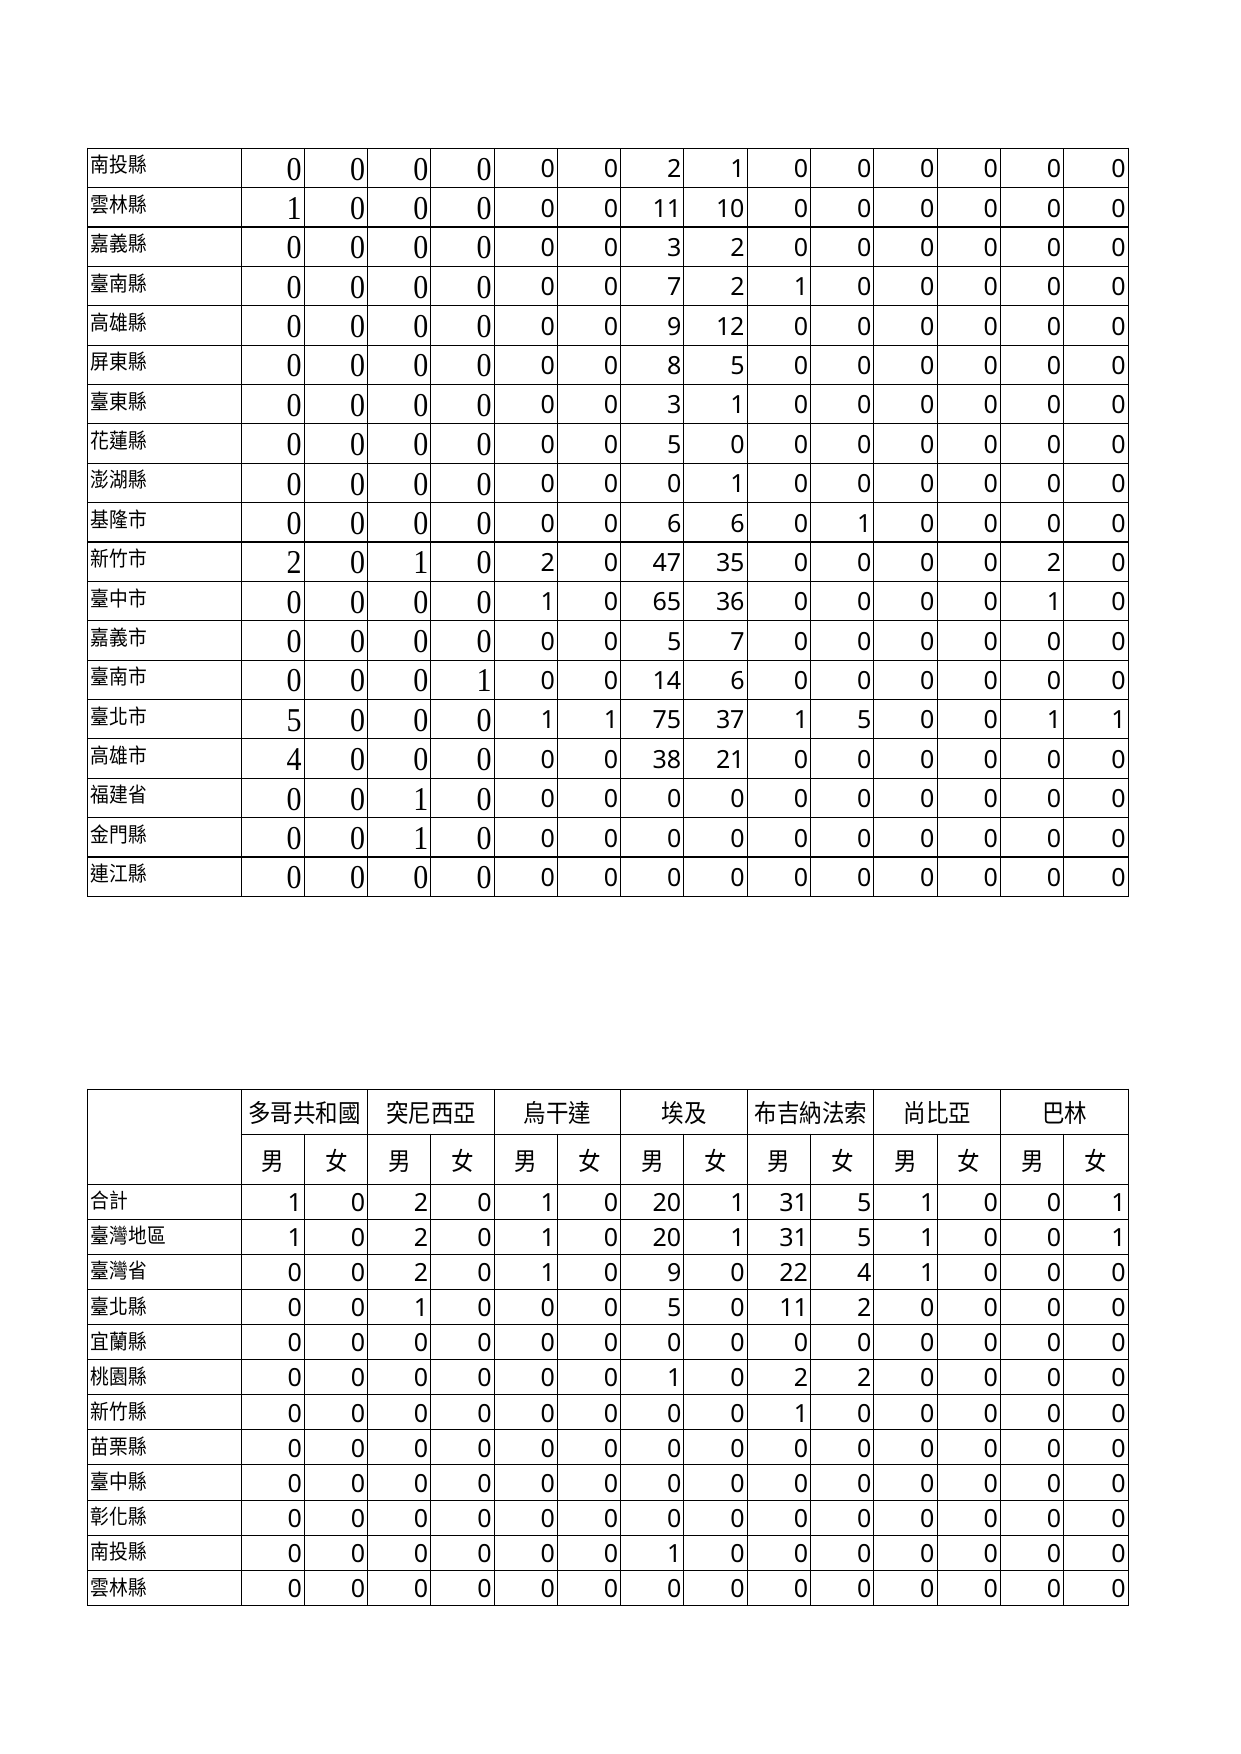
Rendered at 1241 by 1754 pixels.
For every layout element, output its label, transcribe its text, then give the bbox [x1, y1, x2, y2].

table_cell 0 [431, 818, 494, 856]
table_cell 0 [305, 543, 367, 581]
table_cell 0 [874, 858, 937, 896]
table_cell 基隆市 [88, 503, 241, 541]
table_cell 0 [684, 1430, 747, 1464]
table_cell 0 [431, 1290, 494, 1324]
table_cell 1 [684, 385, 747, 423]
table_cell 0 [1064, 464, 1128, 502]
table_cell 0 [305, 385, 367, 423]
table_cell 1 [874, 1220, 937, 1254]
table_cell 0 [811, 661, 873, 699]
table_cell 0 [1064, 543, 1128, 581]
table_cell 0 [811, 858, 873, 896]
table_cell 0 [938, 621, 1000, 659]
table_cell 0 [748, 228, 810, 266]
table_cell 0 [874, 267, 937, 305]
table_cell 0 [305, 149, 367, 187]
table_cell 75 [621, 700, 683, 738]
table_cell 0 [1001, 503, 1063, 541]
table_cell 1 [1001, 582, 1063, 620]
table_cell 0 [431, 621, 494, 659]
table_cell 0 [748, 661, 810, 699]
table_cell 0 [431, 1325, 494, 1359]
table_cell 嘉義市 [88, 621, 241, 659]
table_cell 0 [431, 188, 494, 226]
table_cell 0 [1001, 1430, 1063, 1464]
table_cell 0 [874, 582, 937, 620]
table_cell 0 [431, 779, 494, 817]
table_cell 0 [874, 1571, 937, 1605]
table_cell 0 [431, 346, 494, 384]
table_cell 0 [1064, 503, 1128, 541]
table_cell 0 [811, 739, 873, 778]
table_cell 0 [621, 1395, 683, 1429]
table_cell 0 [621, 858, 683, 896]
table_cell 0 [242, 1290, 304, 1324]
table_cell 0 [368, 228, 430, 266]
table_cell 0 [495, 621, 557, 659]
table_cell 0 [1064, 1325, 1128, 1359]
table_cell 0 [431, 858, 494, 896]
table_cell 0 [1064, 858, 1128, 896]
table_cell 0 [368, 267, 430, 305]
table_cell 0 [431, 424, 494, 463]
table_cell 0 [305, 1501, 367, 1534]
table_cell 0 [1001, 1185, 1063, 1219]
table_cell 0 [558, 1325, 620, 1359]
table_cell 35 [684, 543, 747, 581]
table_cell 0 [874, 188, 937, 226]
table_cell 0 [558, 503, 620, 541]
table_cell 3 [621, 385, 683, 423]
table_cell 0 [368, 661, 430, 699]
table_cell 0 [748, 1501, 810, 1534]
table_cell 0 [938, 1220, 1000, 1254]
table_cell 0 [368, 149, 430, 187]
table_cell 0 [874, 700, 937, 738]
table_cell 0 [242, 503, 304, 541]
table_cell 0 [495, 739, 557, 778]
table_cell 0 [305, 228, 367, 266]
table_cell 0 [558, 1536, 620, 1570]
table_cell 0 [495, 1465, 557, 1499]
table_cell 0 [558, 306, 620, 344]
table_cell 0 [811, 267, 873, 305]
table_cell 0 [1001, 1255, 1063, 1289]
table_cell 0 [305, 582, 367, 620]
table_cell 0 [1001, 1395, 1063, 1429]
table_cell 0 [495, 228, 557, 266]
table_cell 0 [242, 1571, 304, 1605]
table_cell 1 [495, 700, 557, 738]
table_cell 0 [495, 346, 557, 384]
table_cell 0 [1064, 582, 1128, 620]
table_cell 0 [495, 1501, 557, 1534]
table_cell 0 [684, 1571, 747, 1605]
table_cell 0 [495, 424, 557, 463]
table_cell 0 [938, 779, 1000, 817]
table_cell 37 [684, 700, 747, 738]
table_cell 0 [431, 1185, 494, 1219]
table_cell 1 [558, 700, 620, 738]
table_cell 0 [874, 346, 937, 384]
table_cell 5 [811, 1185, 873, 1219]
table_cell 臺北市 [88, 700, 241, 738]
table_cell 2 [1001, 543, 1063, 581]
table_cell 0 [242, 1536, 304, 1570]
table_cell 0 [558, 385, 620, 423]
table_cell 南投縣 [88, 149, 241, 187]
table_cell 0 [621, 1571, 683, 1605]
table_cell 0 [684, 1501, 747, 1534]
table_cell 0 [431, 228, 494, 266]
table_cell 0 [431, 306, 494, 344]
table_cell 男 [242, 1135, 304, 1183]
table_cell 0 [938, 306, 1000, 344]
table_cell 0 [305, 1395, 367, 1429]
table_cell 0 [558, 1571, 620, 1605]
table_cell 臺南縣 [88, 267, 241, 305]
table_cell 0 [558, 1185, 620, 1219]
table_cell 0 [938, 543, 1000, 581]
table_cell 0 [1064, 739, 1128, 778]
table_cell 1 [748, 1395, 810, 1429]
table_cell 1 [495, 1255, 557, 1289]
table_cell 47 [621, 543, 683, 581]
table_cell 0 [305, 1290, 367, 1324]
table_cell 0 [305, 306, 367, 344]
table_cell 0 [431, 1571, 494, 1605]
table_cell 嘉義縣 [88, 228, 241, 266]
table_cell 0 [368, 1465, 430, 1499]
table_cell 0 [874, 503, 937, 541]
table_cell 新竹縣 [88, 1395, 241, 1429]
table_cell 0 [811, 1395, 873, 1429]
table_cell 1 [368, 779, 430, 817]
table_cell 0 [748, 739, 810, 778]
table_cell 0 [368, 464, 430, 502]
table_cell 0 [748, 424, 810, 463]
table_cell 0 [495, 464, 557, 502]
table_cell 0 [431, 1360, 494, 1394]
table_cell 0 [811, 188, 873, 226]
table_cell 0 [938, 1571, 1000, 1605]
table_cell 8 [621, 346, 683, 384]
table_cell 0 [368, 424, 430, 463]
table_cell 0 [431, 1220, 494, 1254]
table_cell 0 [1064, 188, 1128, 226]
table_cell 31 [748, 1185, 810, 1219]
table_cell 0 [558, 188, 620, 226]
table_cell 0 [874, 1325, 937, 1359]
table_cell 0 [431, 543, 494, 581]
table_cell 0 [368, 621, 430, 659]
table_cell 臺中市 [88, 582, 241, 620]
table_cell 0 [874, 543, 937, 581]
table_cell 0 [748, 582, 810, 620]
table_cell 0 [1001, 149, 1063, 187]
table_cell 苗栗縣 [88, 1430, 241, 1464]
table_cell 0 [748, 346, 810, 384]
table_cell 0 [1064, 1501, 1128, 1534]
table_cell 0 [1001, 621, 1063, 659]
table_cell 0 [684, 858, 747, 896]
table_cell 0 [1064, 1465, 1128, 1499]
table_cell 4 [811, 1255, 873, 1289]
table_cell 0 [1064, 1571, 1128, 1605]
table_cell 0 [1001, 1571, 1063, 1605]
table_cell 0 [495, 1430, 557, 1464]
table_cell 0 [558, 424, 620, 463]
table_cell 2 [368, 1220, 430, 1254]
table_cell 1 [431, 661, 494, 699]
table_cell 0 [495, 503, 557, 541]
table_cell 0 [242, 621, 304, 659]
table_cell 0 [938, 267, 1000, 305]
table_cell 1 [874, 1185, 937, 1219]
table_cell 福建省 [88, 779, 241, 817]
table_cell 0 [874, 621, 937, 659]
table_cell 0 [431, 1501, 494, 1534]
table_cell 0 [368, 1360, 430, 1394]
table_cell 南投縣 [88, 1536, 241, 1570]
table_cell 0 [495, 1290, 557, 1324]
table_cell 0 [938, 149, 1000, 187]
table_cell 0 [874, 464, 937, 502]
table_cell 0 [558, 543, 620, 581]
table_cell 0 [1001, 818, 1063, 856]
table_cell 0 [368, 503, 430, 541]
table_cell 0 [874, 1360, 937, 1394]
table_cell 臺灣省 [88, 1255, 241, 1289]
table_cell 0 [938, 1430, 1000, 1464]
table_cell 0 [748, 1536, 810, 1570]
table_cell 0 [748, 1325, 810, 1359]
table_cell 男 [621, 1135, 683, 1183]
table_cell 1 [368, 1290, 430, 1324]
table_cell 花蓮縣 [88, 424, 241, 463]
table_cell 臺中縣 [88, 1465, 241, 1499]
table_cell 1 [811, 503, 873, 541]
table_cell 女 [558, 1135, 620, 1183]
table_cell 0 [938, 1536, 1000, 1570]
table_cell 0 [1064, 1395, 1128, 1429]
table_cell 女 [1064, 1135, 1128, 1183]
table_cell 20 [621, 1185, 683, 1219]
table_cell 0 [305, 424, 367, 463]
table_cell 11 [748, 1290, 810, 1324]
table_cell 0 [938, 1395, 1000, 1429]
table_cell 7 [621, 267, 683, 305]
table_cell 0 [495, 1536, 557, 1570]
table_cell 0 [1001, 1360, 1063, 1394]
table_cell 0 [558, 661, 620, 699]
table_cell 5 [621, 1290, 683, 1324]
table_cell 1 [621, 1360, 683, 1394]
table_cell 0 [1064, 346, 1128, 384]
table_cell 0 [368, 1325, 430, 1359]
table_cell 男 [1001, 1135, 1063, 1183]
table_cell 0 [748, 188, 810, 226]
table_cell 0 [874, 818, 937, 856]
table_cell 3 [621, 228, 683, 266]
table_cell 0 [558, 346, 620, 384]
table_cell 2 [621, 149, 683, 187]
table_cell 0 [874, 306, 937, 344]
table_cell 22 [748, 1255, 810, 1289]
table_cell 彰化縣 [88, 1501, 241, 1534]
table_cell 0 [242, 1395, 304, 1429]
table_cell 0 [242, 582, 304, 620]
table_cell 36 [684, 582, 747, 620]
table_cell 0 [242, 267, 304, 305]
table_cell 2 [748, 1360, 810, 1394]
table_cell 1 [621, 1536, 683, 1570]
table_cell 0 [431, 1430, 494, 1464]
table_cell 5 [684, 346, 747, 384]
table_cell 0 [495, 1325, 557, 1359]
table_cell 女 [811, 1135, 873, 1183]
table_cell 0 [684, 1255, 747, 1289]
table_cell 0 [242, 464, 304, 502]
table_cell 0 [368, 1430, 430, 1464]
table_cell 0 [811, 1325, 873, 1359]
table_cell 0 [811, 543, 873, 581]
table_cell 0 [938, 503, 1000, 541]
table_cell 0 [874, 739, 937, 778]
table_cell 0 [938, 1501, 1000, 1534]
table_cell 0 [938, 228, 1000, 266]
table_cell 2 [811, 1290, 873, 1324]
table_cell 0 [811, 621, 873, 659]
table_cell 0 [811, 149, 873, 187]
table_cell 0 [938, 700, 1000, 738]
table_cell 0 [558, 1255, 620, 1289]
table_cell 0 [874, 228, 937, 266]
table_header 烏干達 [495, 1090, 620, 1133]
table_cell 1 [1064, 1185, 1128, 1219]
table_cell 0 [305, 346, 367, 384]
table_cell 0 [495, 267, 557, 305]
table_cell 女 [305, 1135, 367, 1183]
table_cell 0 [938, 582, 1000, 620]
table_cell 0 [811, 424, 873, 463]
table_cell 1 [748, 700, 810, 738]
table_cell 0 [811, 1536, 873, 1570]
table_cell 0 [874, 1430, 937, 1464]
table_cell 0 [558, 267, 620, 305]
table_cell 臺北縣 [88, 1290, 241, 1324]
table_cell 10 [684, 188, 747, 226]
table_cell 2 [242, 543, 304, 581]
table_cell 0 [938, 1360, 1000, 1394]
table_cell 0 [242, 424, 304, 463]
table_cell 0 [305, 267, 367, 305]
table_cell 0 [558, 464, 620, 502]
table_cell 桃園縣 [88, 1360, 241, 1394]
table_cell 1 [684, 149, 747, 187]
table_cell 0 [748, 858, 810, 896]
table_cell 0 [938, 346, 1000, 384]
table_cell 0 [1001, 1325, 1063, 1359]
table_cell 0 [1064, 1536, 1128, 1570]
table_cell 0 [558, 1395, 620, 1429]
table_cell 0 [242, 779, 304, 817]
table_cell 0 [938, 385, 1000, 423]
table_cell 0 [431, 464, 494, 502]
table_cell 7 [684, 621, 747, 659]
table_cell 0 [558, 1501, 620, 1534]
table_cell 0 [368, 1395, 430, 1429]
table_cell 0 [1064, 818, 1128, 856]
table_cell 0 [1001, 1290, 1063, 1324]
table_cell 0 [431, 1536, 494, 1570]
table_cell 0 [938, 1185, 1000, 1219]
table_cell 21 [684, 739, 747, 778]
table_cell 0 [621, 779, 683, 817]
table_cell 0 [1001, 346, 1063, 384]
table_cell 0 [748, 503, 810, 541]
table_cell 0 [305, 739, 367, 778]
table_cell 0 [305, 1325, 367, 1359]
table_cell 0 [495, 149, 557, 187]
table_cell 0 [495, 1360, 557, 1394]
table_cell 2 [684, 267, 747, 305]
table_cell 0 [748, 818, 810, 856]
table_cell 0 [1001, 1220, 1063, 1254]
table_cell 0 [305, 1360, 367, 1394]
table_cell 0 [684, 1360, 747, 1394]
table_cell 0 [684, 1536, 747, 1570]
table_cell 0 [684, 424, 747, 463]
table_cell 0 [368, 1501, 430, 1534]
table_cell 0 [811, 306, 873, 344]
table_cell 0 [684, 818, 747, 856]
table_cell 1 [1064, 1220, 1128, 1254]
table_cell 2 [684, 228, 747, 266]
table_cell 0 [368, 306, 430, 344]
table_header 埃及 [621, 1090, 747, 1133]
table_cell 0 [558, 1360, 620, 1394]
table_cell 0 [938, 424, 1000, 463]
table_cell 0 [938, 188, 1000, 226]
table_cell 0 [874, 424, 937, 463]
table_cell 0 [242, 1430, 304, 1464]
table_cell 0 [938, 1255, 1000, 1289]
table_cell 9 [621, 306, 683, 344]
table_cell 1 [1001, 700, 1063, 738]
table_header [88, 1090, 241, 1183]
table_cell 0 [242, 661, 304, 699]
table_cell 0 [811, 228, 873, 266]
table_cell 男 [874, 1135, 937, 1183]
table_cell 2 [368, 1255, 430, 1289]
table_cell 0 [242, 1360, 304, 1394]
table_header 尚比亞 [874, 1090, 1000, 1133]
table_cell 0 [242, 1501, 304, 1534]
table_cell 1 [1064, 700, 1128, 738]
table_cell 臺南市 [88, 661, 241, 699]
table_cell 0 [811, 582, 873, 620]
table_cell 0 [495, 306, 557, 344]
table_cell 女 [938, 1135, 1000, 1183]
table_cell 0 [305, 188, 367, 226]
table_cell 0 [1064, 306, 1128, 344]
table_cell 0 [368, 385, 430, 423]
table_cell 31 [748, 1220, 810, 1254]
table_cell 0 [1001, 464, 1063, 502]
table_cell 0 [558, 1220, 620, 1254]
table_cell 1 [684, 1220, 747, 1254]
table_cell 0 [495, 818, 557, 856]
table_cell 0 [874, 1465, 937, 1499]
table_cell 0 [811, 346, 873, 384]
table_cell 0 [558, 149, 620, 187]
table_cell 5 [242, 700, 304, 738]
table_cell 0 [558, 1430, 620, 1464]
table_cell 0 [1001, 424, 1063, 463]
table_cell 金門縣 [88, 818, 241, 856]
table_cell 0 [495, 385, 557, 423]
table_cell 0 [558, 621, 620, 659]
table_cell 0 [748, 779, 810, 817]
table_cell 雲林縣 [88, 1571, 241, 1605]
table_cell 0 [431, 1255, 494, 1289]
table_cell 0 [621, 1501, 683, 1534]
table_cell 1 [874, 1255, 937, 1289]
table_cell 0 [938, 661, 1000, 699]
table_cell 11 [621, 188, 683, 226]
table_cell 0 [938, 858, 1000, 896]
table_cell 0 [621, 1325, 683, 1359]
table_cell 合計 [88, 1185, 241, 1219]
table_cell 0 [1001, 228, 1063, 266]
table_cell 0 [1064, 621, 1128, 659]
table_cell 0 [874, 1290, 937, 1324]
table_cell 男 [495, 1135, 557, 1183]
table_cell 0 [811, 464, 873, 502]
table_cell 2 [495, 543, 557, 581]
table_cell 0 [242, 306, 304, 344]
table_cell 0 [495, 1571, 557, 1605]
table_cell 0 [495, 858, 557, 896]
table_cell 0 [558, 1465, 620, 1499]
table_cell 0 [874, 1395, 937, 1429]
table_cell 0 [368, 346, 430, 384]
table_cell 0 [368, 582, 430, 620]
table_cell 1 [368, 543, 430, 581]
table_cell 0 [1064, 779, 1128, 817]
table_cell 0 [874, 779, 937, 817]
table_cell 0 [811, 1571, 873, 1605]
table_cell 0 [242, 385, 304, 423]
table_cell 4 [242, 739, 304, 778]
table_cell 高雄縣 [88, 306, 241, 344]
table_cell 0 [495, 1395, 557, 1429]
table_header 多哥共和國 [242, 1090, 367, 1133]
table_cell 6 [684, 661, 747, 699]
table_cell 0 [305, 1465, 367, 1499]
table_cell 0 [431, 739, 494, 778]
table_cell 臺東縣 [88, 385, 241, 423]
table_cell 0 [558, 779, 620, 817]
table_cell 6 [684, 503, 747, 541]
table_cell 12 [684, 306, 747, 344]
table_cell 1 [242, 188, 304, 226]
table_cell 0 [305, 1185, 367, 1219]
table_cell 0 [431, 503, 494, 541]
table_cell 女 [684, 1135, 747, 1183]
table_cell 0 [748, 385, 810, 423]
table_cell 0 [938, 1290, 1000, 1324]
table_cell 0 [938, 1325, 1000, 1359]
table_cell 新竹市 [88, 543, 241, 581]
table_cell 0 [748, 1465, 810, 1499]
table_cell 0 [1064, 385, 1128, 423]
table_header 布吉納法索 [748, 1090, 873, 1133]
table_cell 5 [811, 1220, 873, 1254]
table_cell 0 [1064, 424, 1128, 463]
table_cell 1 [684, 464, 747, 502]
table_cell 0 [621, 464, 683, 502]
table_cell 0 [1001, 1465, 1063, 1499]
table_cell 0 [558, 582, 620, 620]
table_cell 38 [621, 739, 683, 778]
table_cell 0 [305, 464, 367, 502]
table_cell 屏東縣 [88, 346, 241, 384]
table_cell 0 [242, 346, 304, 384]
table_cell 0 [938, 1465, 1000, 1499]
table_cell 1 [242, 1185, 304, 1219]
table_cell 0 [811, 1501, 873, 1534]
table_cell 0 [811, 1430, 873, 1464]
table_cell 0 [368, 739, 430, 778]
table_cell 連江縣 [88, 858, 241, 896]
table_cell 0 [368, 858, 430, 896]
table_cell 0 [748, 306, 810, 344]
table_cell 6 [621, 503, 683, 541]
table_cell 0 [495, 188, 557, 226]
table_cell 0 [368, 188, 430, 226]
table_cell 0 [1001, 858, 1063, 896]
table_cell 0 [1064, 267, 1128, 305]
table_cell 0 [305, 700, 367, 738]
table_cell 0 [621, 818, 683, 856]
table_cell 0 [811, 779, 873, 817]
table_cell 0 [242, 858, 304, 896]
table_cell 0 [874, 1536, 937, 1570]
table_cell 0 [621, 1430, 683, 1464]
table_cell 1 [684, 1185, 747, 1219]
table_cell 0 [748, 1571, 810, 1605]
table_cell 0 [242, 818, 304, 856]
table_cell 0 [684, 1395, 747, 1429]
table_cell 0 [1064, 228, 1128, 266]
table_cell 0 [495, 661, 557, 699]
table_cell 0 [242, 1465, 304, 1499]
table_cell 0 [431, 582, 494, 620]
table_cell 0 [684, 779, 747, 817]
table_cell 男 [368, 1135, 430, 1183]
table_cell 0 [305, 1536, 367, 1570]
table_cell 1 [242, 1220, 304, 1254]
table_cell 1 [495, 582, 557, 620]
table_cell 0 [305, 503, 367, 541]
table_cell 1 [495, 1185, 557, 1219]
table_cell 65 [621, 582, 683, 620]
table_cell 0 [368, 700, 430, 738]
table_cell 0 [684, 1290, 747, 1324]
table_cell 0 [1064, 149, 1128, 187]
table_cell 0 [1001, 385, 1063, 423]
table_cell 2 [368, 1185, 430, 1219]
table_cell 0 [305, 621, 367, 659]
table_cell 女 [431, 1135, 494, 1183]
table_cell 0 [748, 621, 810, 659]
table_cell 0 [874, 1501, 937, 1534]
table_cell 0 [1001, 779, 1063, 817]
table_cell 0 [1001, 1501, 1063, 1534]
table_cell 0 [558, 228, 620, 266]
table_cell 雲林縣 [88, 188, 241, 226]
table_cell 0 [305, 1220, 367, 1254]
table_cell 0 [621, 1465, 683, 1499]
table_cell 0 [1001, 661, 1063, 699]
table_cell 0 [305, 661, 367, 699]
table_cell 0 [811, 818, 873, 856]
table_cell 0 [874, 661, 937, 699]
table_cell 0 [558, 818, 620, 856]
table_cell 0 [811, 1465, 873, 1499]
table_cell 0 [811, 385, 873, 423]
table_cell 0 [748, 1430, 810, 1464]
table_cell 1 [748, 267, 810, 305]
table_cell 0 [874, 385, 937, 423]
table_cell 宜蘭縣 [88, 1325, 241, 1359]
table_cell 5 [811, 700, 873, 738]
table_cell 0 [1064, 1290, 1128, 1324]
table_cell 0 [684, 1465, 747, 1499]
table_cell 0 [1001, 188, 1063, 226]
table_cell 0 [431, 1395, 494, 1429]
table_cell 0 [558, 739, 620, 778]
table_cell 0 [431, 267, 494, 305]
table_cell 0 [1064, 1430, 1128, 1464]
table_cell 0 [558, 858, 620, 896]
table_header 巴林 [1001, 1090, 1128, 1133]
table_cell 2 [811, 1360, 873, 1394]
table_cell 5 [621, 621, 683, 659]
table_cell 0 [242, 1255, 304, 1289]
table_cell 臺灣地區 [88, 1220, 241, 1254]
table_cell 0 [242, 1325, 304, 1359]
table_cell 5 [621, 424, 683, 463]
table_cell 澎湖縣 [88, 464, 241, 502]
table_cell 20 [621, 1220, 683, 1254]
table_cell 0 [748, 543, 810, 581]
table_header 突尼西亞 [368, 1090, 494, 1133]
table_cell 1 [495, 1220, 557, 1254]
table_cell 0 [368, 1571, 430, 1605]
table_cell 0 [938, 739, 1000, 778]
table_cell 0 [242, 149, 304, 187]
table_cell 0 [684, 1325, 747, 1359]
table_cell 0 [431, 385, 494, 423]
table_cell 0 [558, 1290, 620, 1324]
table_cell 0 [242, 228, 304, 266]
table_cell 1 [368, 818, 430, 856]
table_cell 0 [305, 779, 367, 817]
table_cell 14 [621, 661, 683, 699]
table_cell 9 [621, 1255, 683, 1289]
table_cell 0 [305, 858, 367, 896]
table_cell 0 [1064, 1255, 1128, 1289]
table_cell 0 [1001, 1536, 1063, 1570]
table_cell 0 [1064, 1360, 1128, 1394]
table_cell 0 [431, 1465, 494, 1499]
table_cell 0 [305, 1430, 367, 1464]
table_cell 0 [1064, 661, 1128, 699]
table_cell 0 [305, 1255, 367, 1289]
table_cell 0 [748, 149, 810, 187]
table_cell 男 [748, 1135, 810, 1183]
table_cell 0 [305, 818, 367, 856]
table_cell 0 [305, 1571, 367, 1605]
table_cell 0 [368, 1536, 430, 1570]
table_cell 0 [431, 149, 494, 187]
table_cell 0 [748, 464, 810, 502]
table_cell 0 [938, 464, 1000, 502]
table_cell 0 [1001, 739, 1063, 778]
table_cell 0 [874, 149, 937, 187]
table_cell 高雄市 [88, 739, 241, 778]
table_cell 0 [495, 779, 557, 817]
table_cell 0 [1001, 267, 1063, 305]
table_cell 0 [938, 818, 1000, 856]
table_cell 0 [431, 700, 494, 738]
table_cell 0 [1001, 306, 1063, 344]
